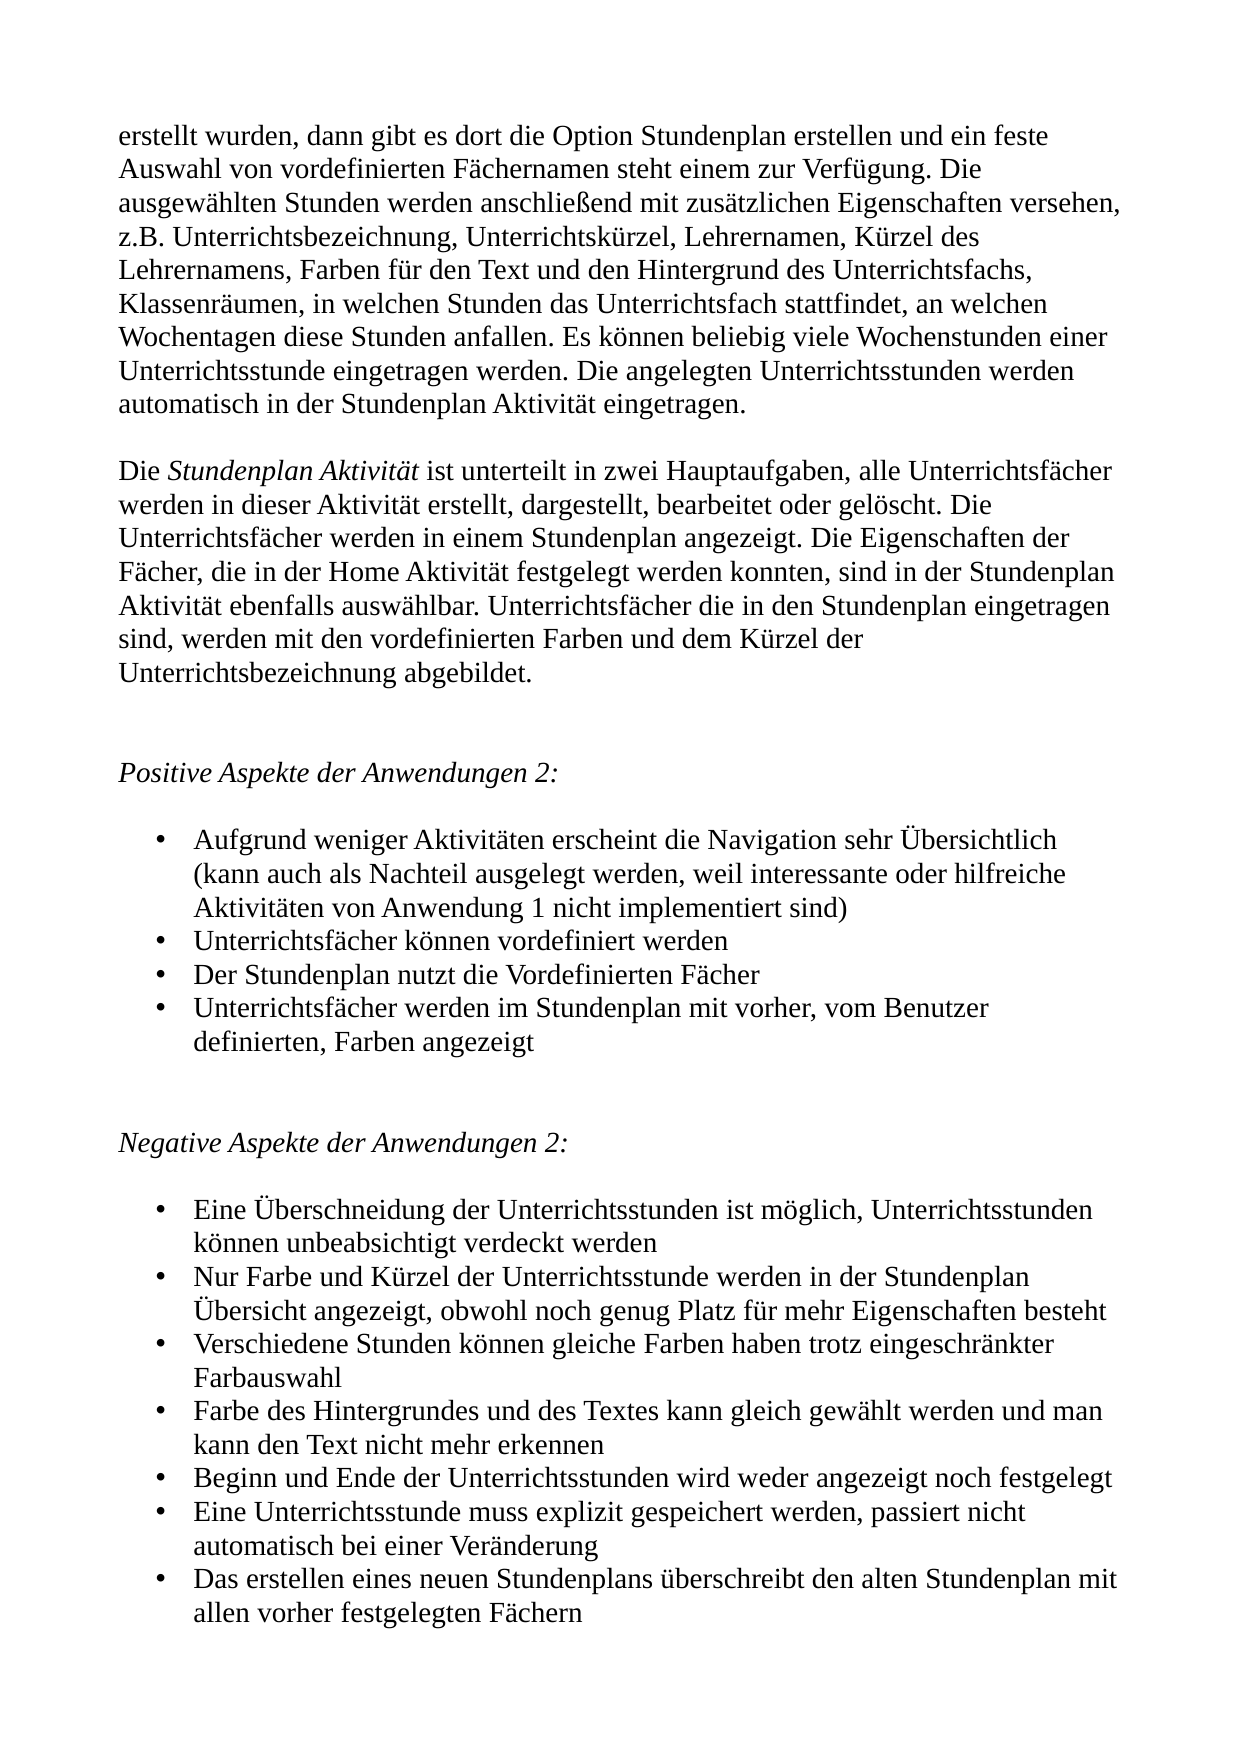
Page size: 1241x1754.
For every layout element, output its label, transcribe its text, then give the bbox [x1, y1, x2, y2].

text Die Stundenplan Aktivität ist unterteilt in zwei Hauptaufgaben, alle Unterrichtsfächer werden in dieser Aktivität erstellt, dargestellt, bearbeitet oder gelöscht. Die Unterrichtsfächer werden in einem Stundenplan angezeigt. Die Eigenschaften der Fächer, die in der Home Aktivität festgelegt werden konnten, sind in der Stundenplan Aktivität ebenfalls auswählbar. Unterrichtsfächer die in den Stundenplan eingetragen sind, werden mit den vordefinierten Farben und dem Kürzel der Unterrichtsbezeichnung abgebildet. [118, 453, 1122, 688]
text erstellt wurden, dann gibt es dort die Option Stundenplan erstellen und ein feste Auswahl von vordefinierten Fächernamen steht einem zur Verfügung. Die ausgewählten Stunden werden anschließend mit zusätzlichen Eigenschaften versehen, z.B. Unterrichtsbezeichnung, Unterrichtskürzel, Lehrernamen, Kürzel des Lehrernamens, Farben für den Text und den Hintergrund des Unterrichtsfachs, Klassenräumen, in welchen Stunden das Unterrichtsfach stattfindet, an welchen Wochentagen diese Stunden anfallen. Es können beliebig viele Wochenstunden einer Unterrichtsstunde eingetragen werden. Die angelegten Unterrichtsstunden werden automatisch in der Stundenplan Aktivität eingetragen. [118, 118, 1122, 420]
list Verschiedene Stunden können gleiche Farben haben trotz eingeschränkter Farbauswahl [156, 1326, 1122, 1393]
list Aufgrund weniger Aktivitäten erscheint die Navigation sehr Übersichtlich (kann auch als Nachteil ausgelegt werden, weil interessante oder hilfreiche Aktivitäten von Anwendung 1 nicht implementiert sind) [156, 822, 1122, 923]
list Eine Überschneidung der Unterrichtsstunden ist möglich, Unterrichtsstunden können unbeabsichtigt verdeckt werden [156, 1192, 1122, 1259]
list Farbe des Hintergrundes und des Textes kann gleich gewählt werden und man kann den Text nicht mehr erkennen [156, 1393, 1122, 1461]
list Eine Unterrichtsstunde muss explizit gespeichert werden, passiert nicht automatisch bei einer Veränderung [156, 1494, 1122, 1561]
text Positive Aspekte der Anwendungen 2: [118, 755, 1122, 789]
list Das erstellen eines neuen Stundenplans überschreibt den alten Stundenplan mit allen vorher festgelegten Fächern [156, 1561, 1122, 1629]
list Der Stundenplan nutzt die Vordefinierten Fächer [156, 957, 1122, 991]
list Unterrichtsfächer können vordefiniert werden [156, 923, 1122, 957]
text Negative Aspekte der Anwendungen 2: [118, 1125, 1122, 1158]
list Beginn und Ende der Unterrichtsstunden wird weder angezeigt noch festgelegt [156, 1461, 1122, 1494]
list Unterrichtsfächer werden im Stundenplan mit vorher, vom Benutzer definierten, Farben angezeigt [156, 991, 1122, 1058]
list Nur Farbe und Kürzel der Unterrichtsstunde werden in der Stundenplan Übersicht angezeigt, obwohl noch genug Platz für mehr Eigenschaften besteht [156, 1259, 1122, 1326]
